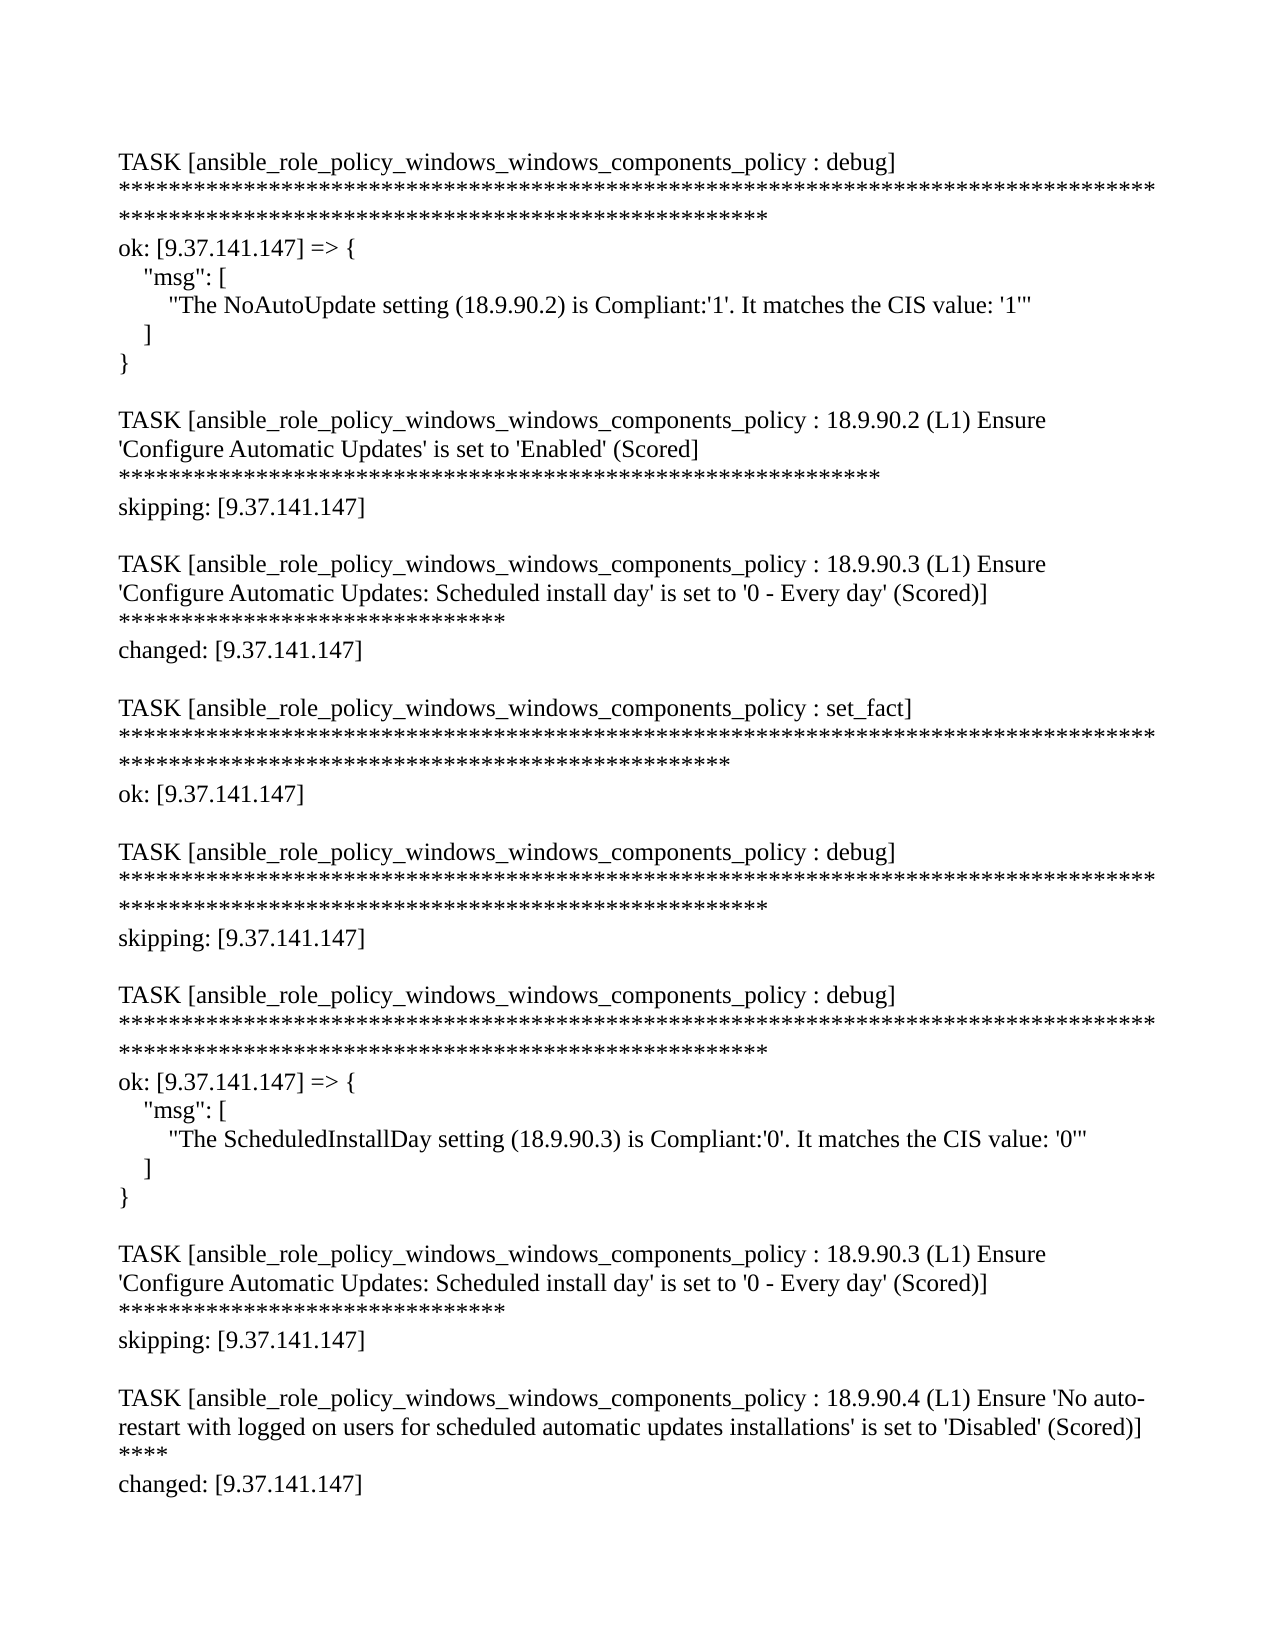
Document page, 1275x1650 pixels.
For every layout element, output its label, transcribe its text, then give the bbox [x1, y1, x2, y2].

text "The ScheduledInstallDay setting (18.9.90.3) is Compliant:'0'. It matches the CIS value: '0'" [118, 1124, 1157, 1153]
text TASK [ansible_role_policy_windows_windows_components_policy : 18.9.90.3 (L1) Ensure 'Configure Automatic Updates: Scheduled install day' is set to '0 - Every day' (Scored)] ******************************* [118, 549, 1157, 636]
text TASK [ansible_role_policy_windows_windows_components_policy : 18.9.90.3 (L1) Ensure 'Configure Automatic Updates: Scheduled install day' is set to '0 - Every day' (Scored)] ******************************* [118, 1239, 1157, 1326]
text ] [118, 1153, 1157, 1182]
text TASK [ansible_role_policy_windows_windows_components_policy : debug] *************************************************************************************************************************************** [118, 147, 1157, 233]
text ok: [9.37.141.147] [118, 779, 1157, 808]
text } [118, 348, 1157, 377]
text skipping: [9.37.141.147] [118, 923, 1157, 952]
text ok: [9.37.141.147] => { [118, 1067, 1157, 1096]
text TASK [ansible_role_policy_windows_windows_components_policy : 18.9.90.4 (L1) Ensure 'No auto-restart with logged on users for scheduled automatic updates installations' is set to 'Disabled' (Scored)] **** [118, 1383, 1157, 1469]
text skipping: [9.37.141.147] [118, 1326, 1157, 1354]
text TASK [ansible_role_policy_windows_windows_components_policy : debug] *************************************************************************************************************************************** [118, 837, 1157, 923]
text ] [118, 319, 1157, 348]
text skipping: [9.37.141.147] [118, 492, 1157, 521]
text ok: [9.37.141.147] => { [118, 233, 1157, 262]
text } [118, 1182, 1157, 1211]
text "msg": [ [118, 1096, 1157, 1124]
text "The NoAutoUpdate setting (18.9.90.2) is Compliant:'1'. It matches the CIS value: '1'" [118, 291, 1157, 319]
text "msg": [ [118, 262, 1157, 291]
text TASK [ansible_role_policy_windows_windows_components_policy : 18.9.90.2 (L1) Ensure 'Configure Automatic Updates' is set to 'Enabled' (Scored] ************************************************************* [118, 406, 1157, 492]
text changed: [9.37.141.147] [118, 1469, 1157, 1498]
text TASK [ansible_role_policy_windows_windows_components_policy : set_fact] ************************************************************************************************************************************ [118, 693, 1157, 779]
text changed: [9.37.141.147] [118, 636, 1157, 664]
text TASK [ansible_role_policy_windows_windows_components_policy : debug] *************************************************************************************************************************************** [118, 981, 1157, 1067]
